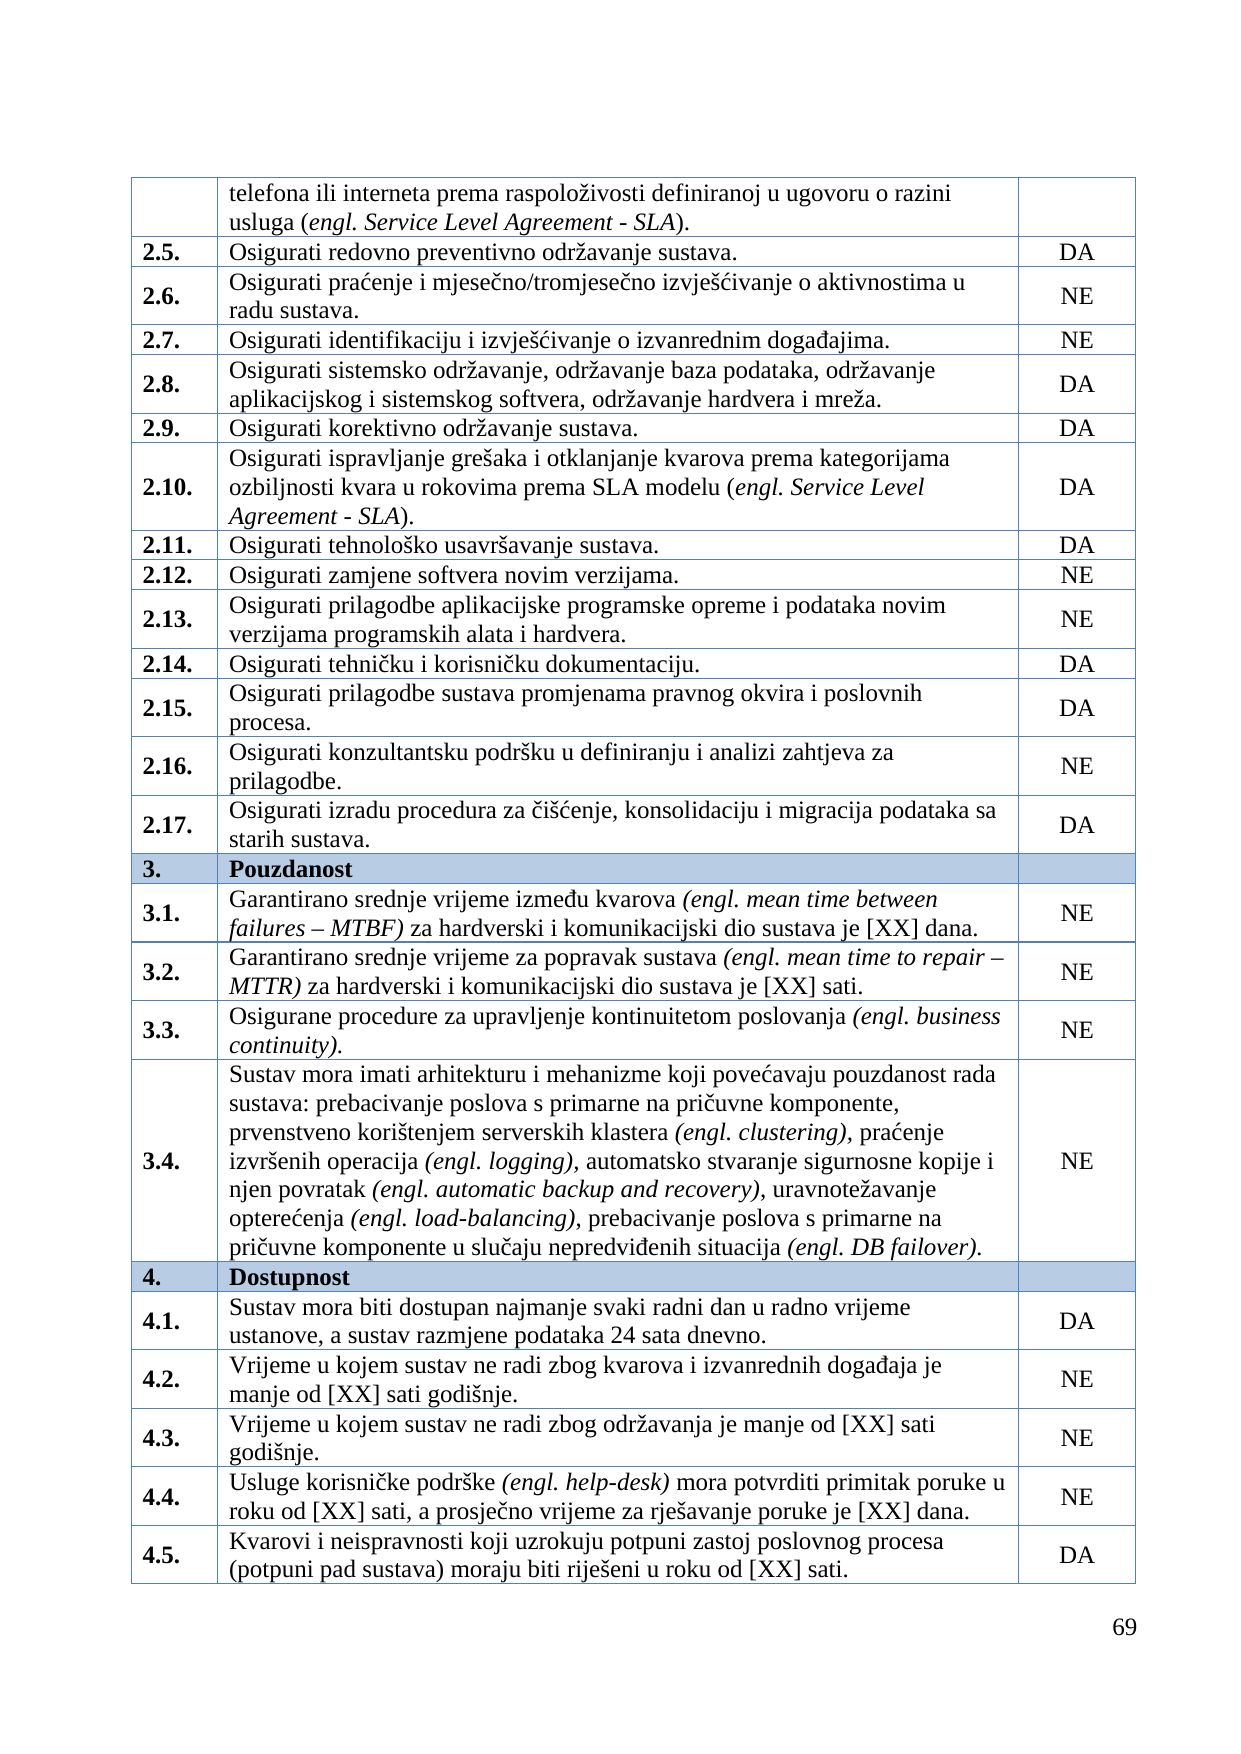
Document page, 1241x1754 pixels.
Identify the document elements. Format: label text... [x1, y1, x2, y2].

table_cell Osigurati tehničku i korisničku dokumentaciju. [218, 649, 1018, 677]
table_cell NE [1019, 560, 1135, 589]
table_cell [132, 443, 217, 529]
table_cell NE [1019, 267, 1135, 324]
table_cell DA [1019, 443, 1135, 529]
table_cell DA [1019, 531, 1135, 559]
table_cell [132, 1409, 217, 1466]
table_cell Dostupnost [218, 1262, 1018, 1291]
table_cell NE [1019, 943, 1135, 1000]
table_cell NE [1019, 590, 1135, 648]
table_cell NE [1019, 737, 1135, 794]
table_cell [132, 267, 217, 324]
table_cell [1019, 854, 1135, 883]
table_cell Sustav mora biti dostupan najmanje svaki radni dan u radno vrijeme ustanove, a sustav razmjene podataka 24 sata dnevno. [218, 1292, 1018, 1349]
table_cell Osigurati ispravljanje grešaka i otklanjanje kvarova prema kategorijama ozbiljnosti kvara u rokovima prema SLA modelu (engl. Service Level Agreement - SLA). [218, 443, 1018, 529]
table_cell [132, 796, 217, 853]
table_cell DA [1019, 649, 1135, 677]
table_cell Pouzdanost [218, 854, 1018, 883]
table_cell Garantirano srednje vrijeme za popravak sustava (engl. mean time to repair – MTTR) za hardverski i komunikacijski dio sustava je [XX] sati. [218, 943, 1018, 1000]
table_cell [132, 531, 217, 559]
table_cell DA [1019, 237, 1135, 266]
table_cell Osigurati redovno preventivno održavanje sustava. [218, 237, 1018, 266]
table_cell [132, 943, 217, 1000]
table_cell Osigurati tehnološko usavršavanje sustava. [218, 531, 1018, 559]
table_cell [132, 1001, 217, 1058]
table_cell Osigurati korektivno održavanje sustava. [218, 414, 1018, 442]
table_cell [132, 1467, 217, 1525]
table_cell [132, 1262, 217, 1291]
table_cell Vrijeme u kojem sustav ne radi zbog održavanja je manje od [XX] sati godišnje. [218, 1409, 1018, 1466]
table_cell DA [1019, 1292, 1135, 1349]
table_cell [132, 1292, 217, 1349]
table_cell Osigurati sistemsko održavanje, održavanje baza podataka, održavanje aplikacijskog i sistemskog softvera, održavanje hardvera i mreža. [218, 355, 1018, 412]
table_cell [132, 884, 217, 941]
table_cell [132, 590, 217, 648]
table_cell [132, 560, 217, 589]
table_cell Sustav mora imati arhitekturu i mehanizme koji povećavaju pouzdanost rada sustava: prebacivanje poslova s primarne na pričuvne komponente, prvenstveno korištenjem serverskih klastera (engl. clustering), praćenje izvršenih operacija (engl. logging), automatsko stvaranje sigurnosne kopije i njen povratak (engl. automatic backup and recovery), uravnotežavanje opterećenja (engl. load-balancing), prebacivanje poslova s primarne na pričuvne komponente u slučaju nepredviđenih situacija (engl. DB failover). [218, 1060, 1018, 1261]
table_cell [132, 178, 217, 236]
table_cell Usluge korisničke podrške (engl. help-desk) mora potvrditi primitak poruke u roku od [XX] sati, a prosječno vrijeme za rješavanje poruke je [XX] dana. [218, 1467, 1018, 1525]
table_cell NE [1019, 1409, 1135, 1466]
table_cell Garantirano srednje vrijeme između kvarova (engl. mean time between failures – MTBF) za hardverski i komunikacijski dio sustava je [XX] dana. [218, 884, 1018, 941]
table_cell DA [1019, 796, 1135, 853]
table_cell [132, 679, 217, 736]
table_cell [132, 854, 217, 883]
table_cell [132, 414, 217, 442]
table_cell NE [1019, 1060, 1135, 1261]
table_cell [1019, 1262, 1135, 1291]
table_cell [132, 325, 217, 354]
table_cell Kvarovi i neispravnosti koji uzrokuju potpuni zastoj poslovnog procesa (potpuni pad sustava) moraju biti riješeni u roku od [XX] sati. [218, 1526, 1018, 1583]
table_cell NE [1019, 1350, 1135, 1408]
table_cell [132, 1060, 217, 1261]
table_cell Osigurati identifikaciju i izvješćivanje o izvanrednim događajima. [218, 325, 1018, 354]
table_cell Osigurati izradu procedura za čišćenje, konsolidaciju i migracija podataka sa starih sustava. [218, 796, 1018, 853]
table_cell DA [1019, 414, 1135, 442]
table_cell [1019, 178, 1135, 236]
table_cell Osigurati praćenje i mjesečno/tromjesečno izvješćivanje o aktivnostima u radu sustava. [218, 267, 1018, 324]
table_cell [132, 649, 217, 677]
table_cell [132, 1526, 217, 1583]
table_cell [132, 237, 217, 266]
table_cell telefona ili interneta prema raspoloživosti definiranoj u ugovoru o razini usluga (engl. Service Level Agreement - SLA). [218, 178, 1018, 236]
table_cell Osigurati prilagodbe sustava promjenama pravnog okvira i poslovnih procesa. [218, 679, 1018, 736]
table_cell DA [1019, 679, 1135, 736]
table_cell DA [1019, 355, 1135, 412]
table_cell [132, 355, 217, 412]
table_cell Osigurati konzultantsku podršku u definiranju i analizi zahtjeva za prilagodbe. [218, 737, 1018, 794]
table_cell Osigurati zamjene softvera novim verzijama. [218, 560, 1018, 589]
table_cell NE [1019, 1467, 1135, 1525]
table_cell Osigurati prilagodbe aplikacijske programske opreme i podataka novim verzijama programskih alata i hardvera. [218, 590, 1018, 648]
table_cell Osigurane procedure za upravljenje kontinuitetom poslovanja (engl. business continuity). [218, 1001, 1018, 1058]
table_cell NE [1019, 325, 1135, 354]
table_cell Vrijeme u kojem sustav ne radi zbog kvarova i izvanrednih događaja je manje od [XX] sati godišnje. [218, 1350, 1018, 1408]
table_cell NE [1019, 1001, 1135, 1058]
table_cell [132, 1350, 217, 1408]
table_cell DA [1019, 1526, 1135, 1583]
table_cell [132, 737, 217, 794]
table_cell NE [1019, 884, 1135, 941]
